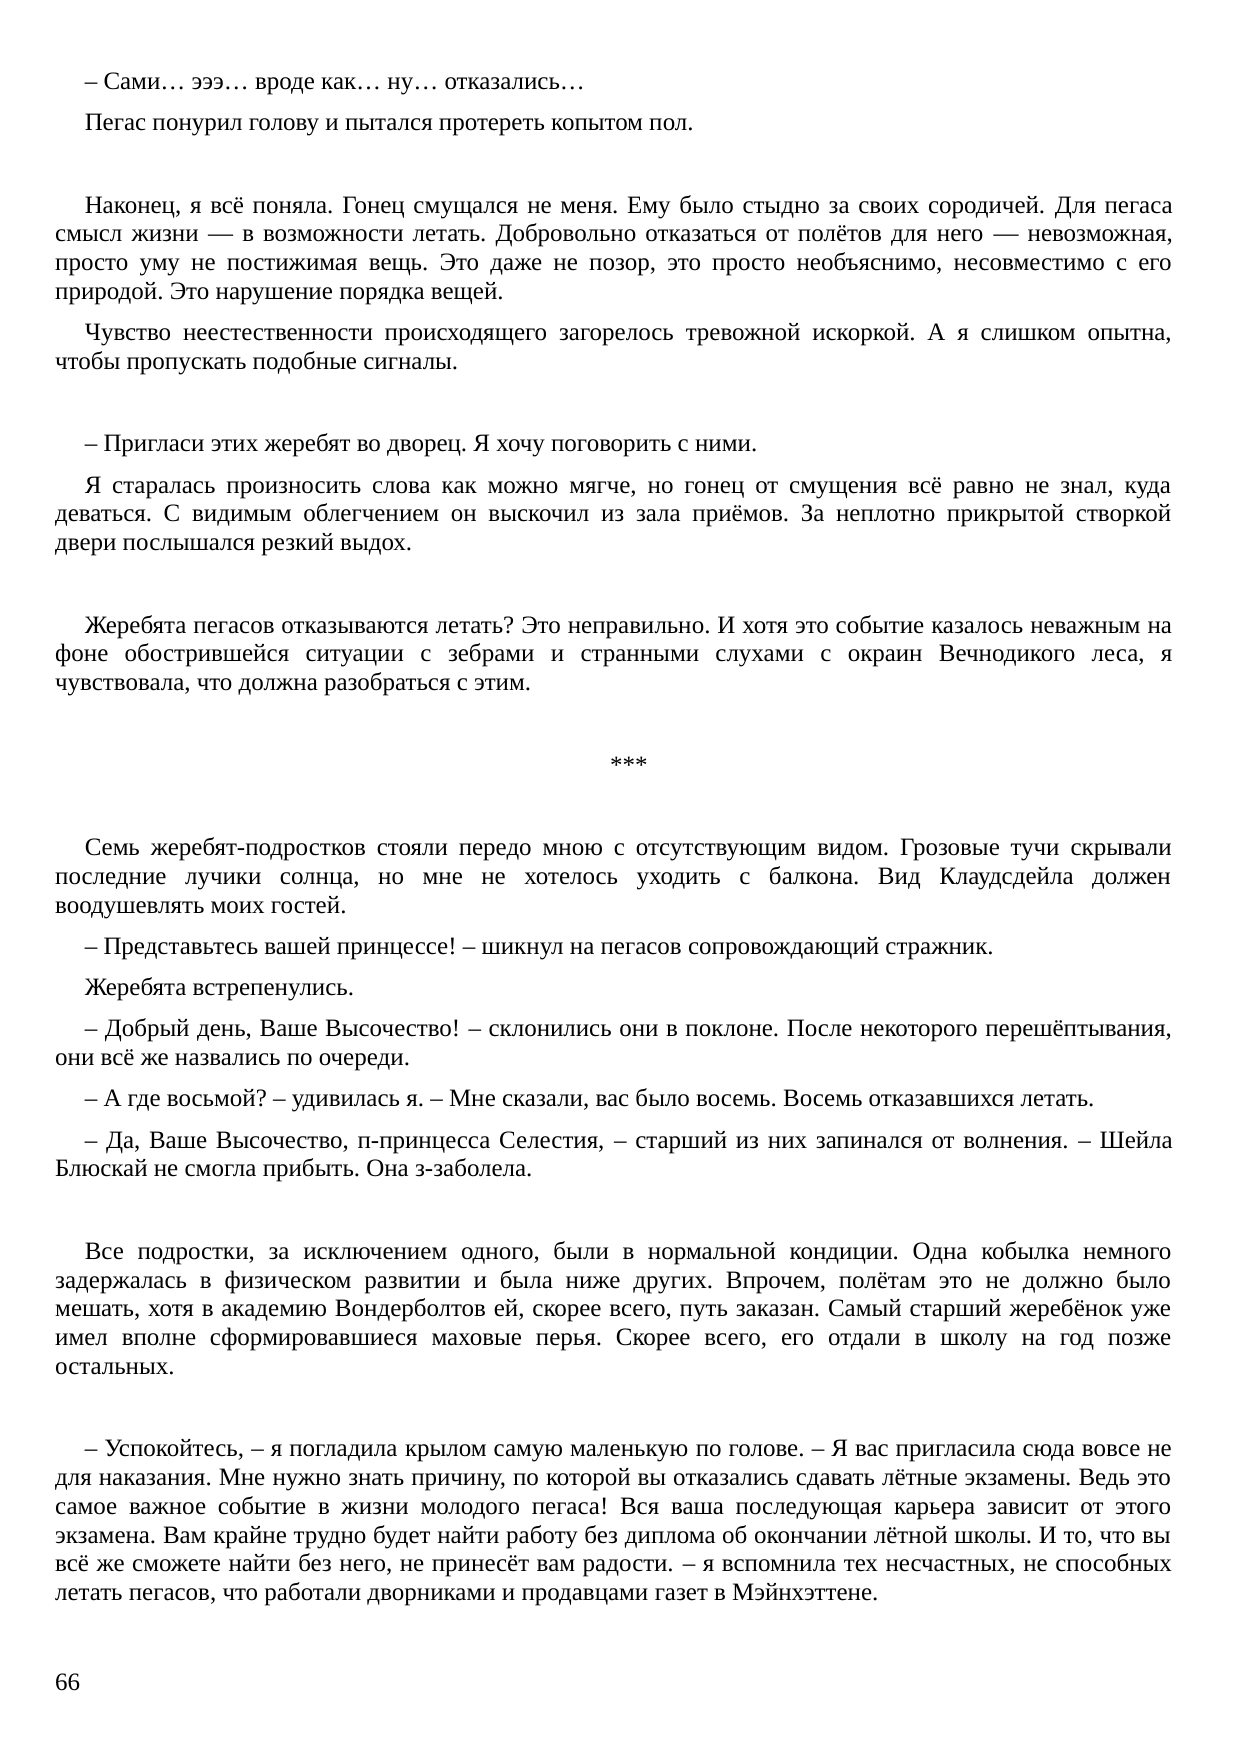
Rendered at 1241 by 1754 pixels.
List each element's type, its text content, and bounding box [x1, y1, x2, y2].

text Я старалась произносить слова как можно мягче, но гонец от смущения всё равно не знал, куда деваться. С видимым облегчением он выскочил из зала приёмов. За неплотно прикрытой створкой двери послышался резкий выдох. [55, 470, 1173, 556]
text – Сами… эээ… вроде как… ну… отказались… [55, 66, 1173, 95]
text Пегас понурил голову и пытался протереть копытом пол. [55, 107, 1173, 136]
text Чувство неестественности происходящего загорелось тревожной искоркой. А я слишком опытна, чтобы пропускать подобные сигналы. [55, 317, 1173, 375]
text – Успокойтесь, – я погладила крылом самую маленькую по голове. – Я вас пригласила сюда вовсе не для наказания. Мне нужно знать причину, по которой вы отказались сдавать лётные экзамены. Ведь это самое важное событие в жизни молодого пегаса! Вся ваша последующая карьера зависит от этого экзамена. Вам крайне трудно будет найти работу без диплома об окончании лётной школы. И то, что вы всё же сможете найти без него, не принесёт вам радости. – я вспомнила тех несчастных, не способных летать пегасов, что работали дворниками и продавцами газет в Мэйнхэттене. [55, 1433, 1173, 1606]
text – А где восьмой? – удивилась я. – Мне сказали, вас было восемь. Восемь отказавшихся летать. [55, 1083, 1173, 1112]
text Все подростки, за исключением одного, были в нормальной кондиции. Одна кобылка немного задержалась в физическом развитии и была ниже других. Впрочем, полётам это не должно было мешать, хотя в академию Вондерболтов ей, скорее всего, путь заказан. Самый старший жеребёнок уже имел вполне сформировавшиеся маховые перья. Скорее всего, его отдали в школу на год позже остальных. [55, 1236, 1173, 1380]
text *** [55, 750, 1173, 778]
text – Представьтесь вашей принцессе! – шикнул на пегасов сопровождающий стражник. [55, 931, 1173, 960]
text – Пригласи этих жеребят во дворец. Я хочу поговорить с ними. [55, 428, 1173, 457]
text Семь жеребят-подростков стояли передо мною с отсутствующим видом. Грозовые тучи скрывали последние лучики солнца, но мне не хотелось уходить с балкона. Вид Клаудсдейла должен воодушевлять моих гостей. [55, 832, 1173, 918]
text Наконец, я всё поняла. Гонец смущался не меня. Ему было стыдно за своих сородичей. Для пегаса смысл жизни — в возможности летать. Добровольно отказаться от полётов для него — невозможная, просто уму не постижимая вещь. Это даже не позор, это просто необъяснимо, несовместимо с его природой. Это нарушение порядка вещей. [55, 190, 1173, 305]
text Жеребята встрепенулись. [55, 972, 1173, 1001]
text Жеребята пегасов отказываются летать? Это неправильно. И хотя это событие казалось неважным на фоне обострившейся ситуации с зебрами и странными слухами с окраин Вечнодикого леса, я чувствовала, что должна разобраться с этим. [55, 610, 1173, 696]
text – Добрый день, Ваше Высочество! – склонились они в поклоне. После некоторого перешёптывания, они всё же назвались по очереди. [55, 1013, 1173, 1071]
text – Да, Ваше Высочество, п-принцесса Селестия, – старший из них запинался от волнения. – Шейла Блюскай не смогла прибыть. Она з-заболела. [55, 1125, 1173, 1182]
